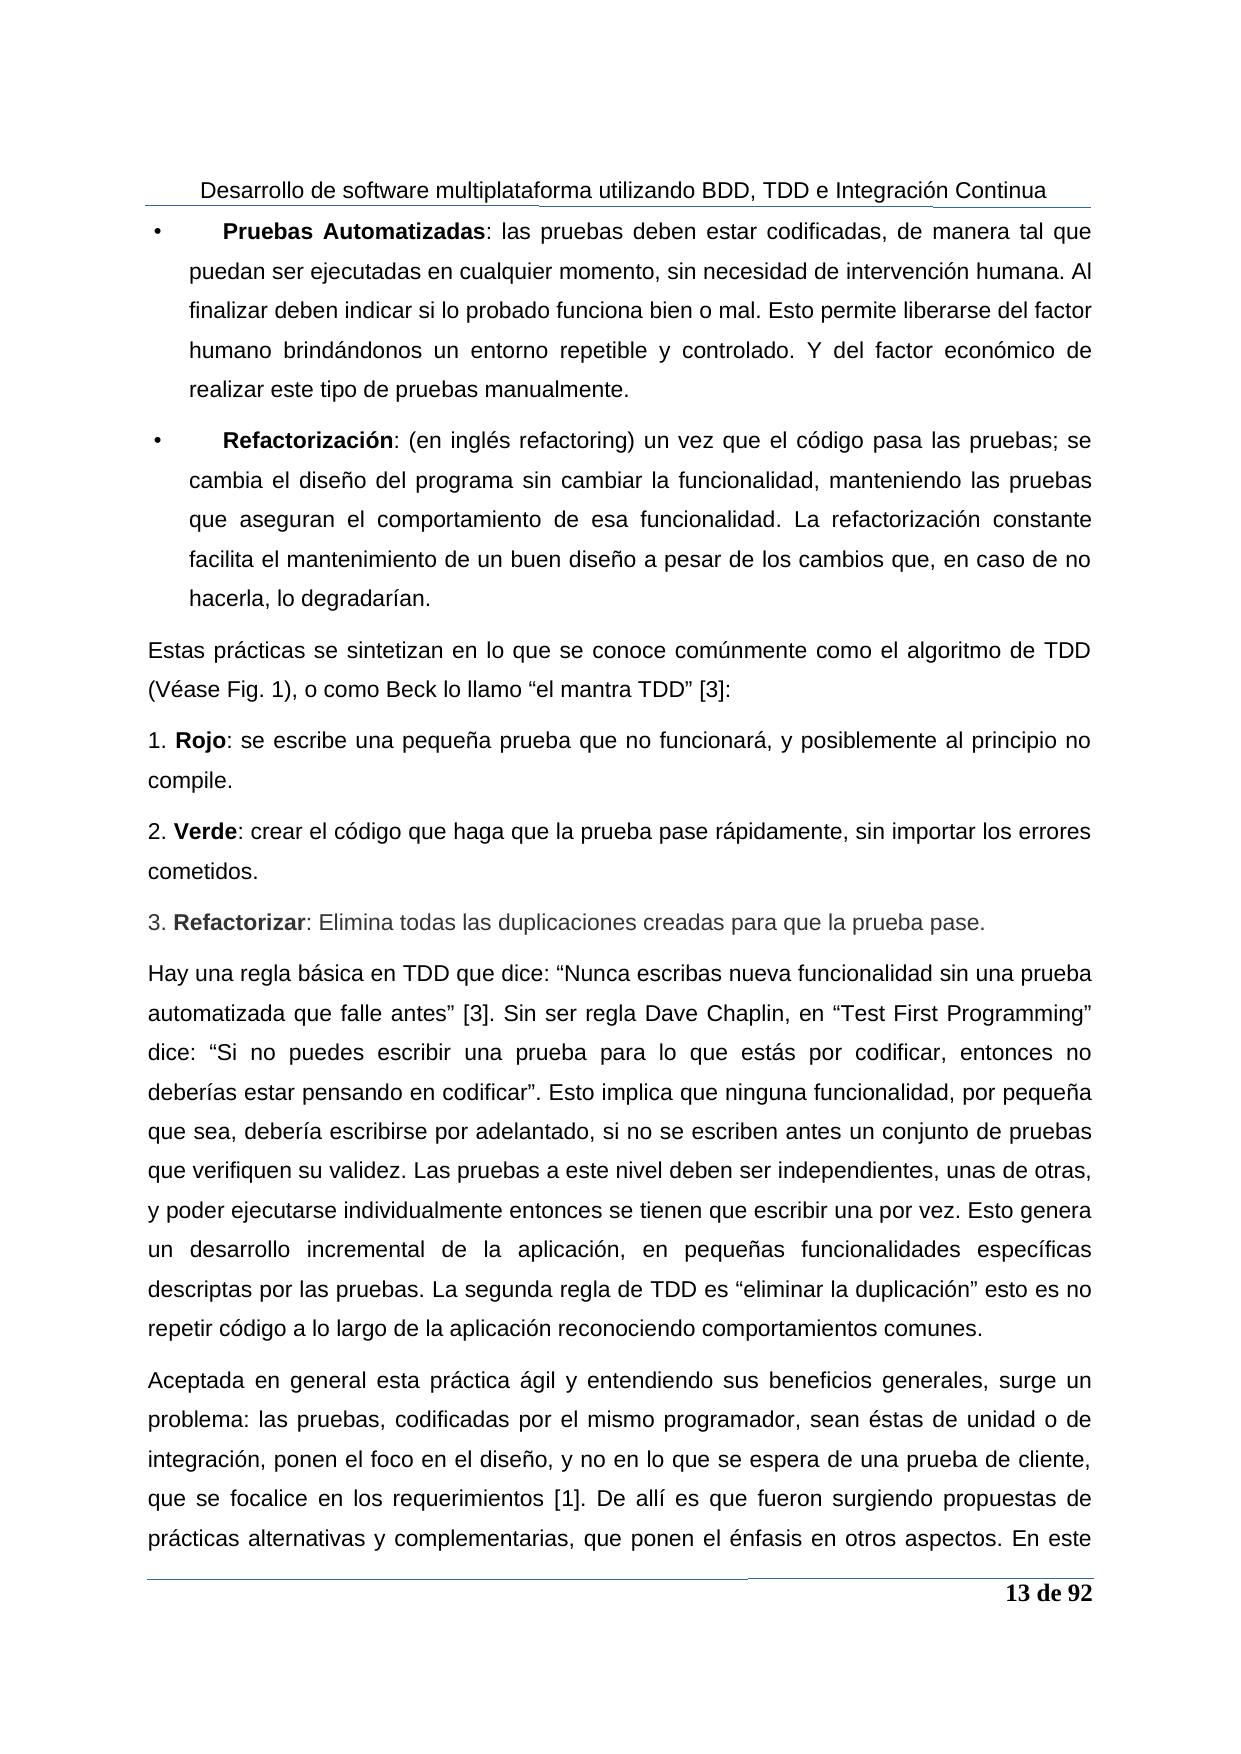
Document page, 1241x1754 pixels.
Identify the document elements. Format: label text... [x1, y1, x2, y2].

text 2. Verde: crear el código que haga que la prueba pase rápidamente, sin importar los errores cometidos. [148, 818, 1093, 884]
text 1. Rojo: se escribe una pequeña prueba que no funcionará, y posiblemente al principio no compile. [148, 727, 1093, 793]
text 3. Refactorizar: Elimina todas las duplicaciones creadas para que la prueba pase. [148, 909, 1093, 935]
text Estas prácticas se sintetizan en lo que se conoce comúnmente como el algoritmo de TDD (Véase Fig. 1), o como Beck lo llamo “el mantra TDD” [3]: [148, 637, 1093, 702]
list Pruebas Automatizadas: las pruebas deben estar codificadas, de manera tal que puedan ser ejecutadas en cualquier momento, sin necesidad de intervención humana. Al finalizar deben indicar si lo probado funciona bien o mal. Esto permite liberarse del factor humano brindándonos un entorno repetible y controlado. Y del factor económico de realizar este tipo de pruebas manualmente. [153, 218, 1093, 403]
list Refactorización: (en inglés refactoring) un vez que el código pasa las pruebas; se cambia el diseño del programa sin cambiar la funcionalidad, manteniendo las pruebas que aseguran el comportamiento de esa funcionalidad. La refactorización constante facilita el mantenimiento de un buen diseño a pesar de los cambios que, en caso de no hacerla, lo degradarían. [153, 427, 1093, 612]
text Hay una regla básica en TDD que dice: “Nunca escribas nueva funcionalidad sin una prueba automatizada que falle antes” [3]. Sin ser regla Dave Chaplin, en “Test First Programming” dice: “Si no puedes escribir una prueba para lo que estás por codificar, entonces no deberías estar pensando en codificar”. Esto implica que ninguna funcionalidad, por pequeña que sea, debería escribirse por adelantado, si no se escriben antes un conjunto de pruebas que verifiquen su validez. Las pruebas a este nivel deben ser independientes, unas de otras, y poder ejecutarse individualmente entonces se tienen que escribir una por vez. Esto genera un desarrollo incremental de la aplicación, en pequeñas funcionalidades específicas descriptas por las pruebas. La segunda regla de TDD es “eliminar la duplicación” esto es no repetir código a lo largo de la aplicación reconociendo comportamientos comunes. [148, 960, 1093, 1342]
text Aceptada en general esta práctica ágil y entendiendo sus beneficios generales, surge un problema: las pruebas, codificadas por el mismo programador, sean éstas de unidad o de integración, ponen el foco en el diseño, y no en lo que se espera de una prueba de cliente, que se focalice en los requerimientos [1]. De allí es que fueron surgiendo propuestas de prácticas alternativas y complementarias, que ponen el énfasis en otros aspectos. En este [148, 1367, 1093, 1551]
